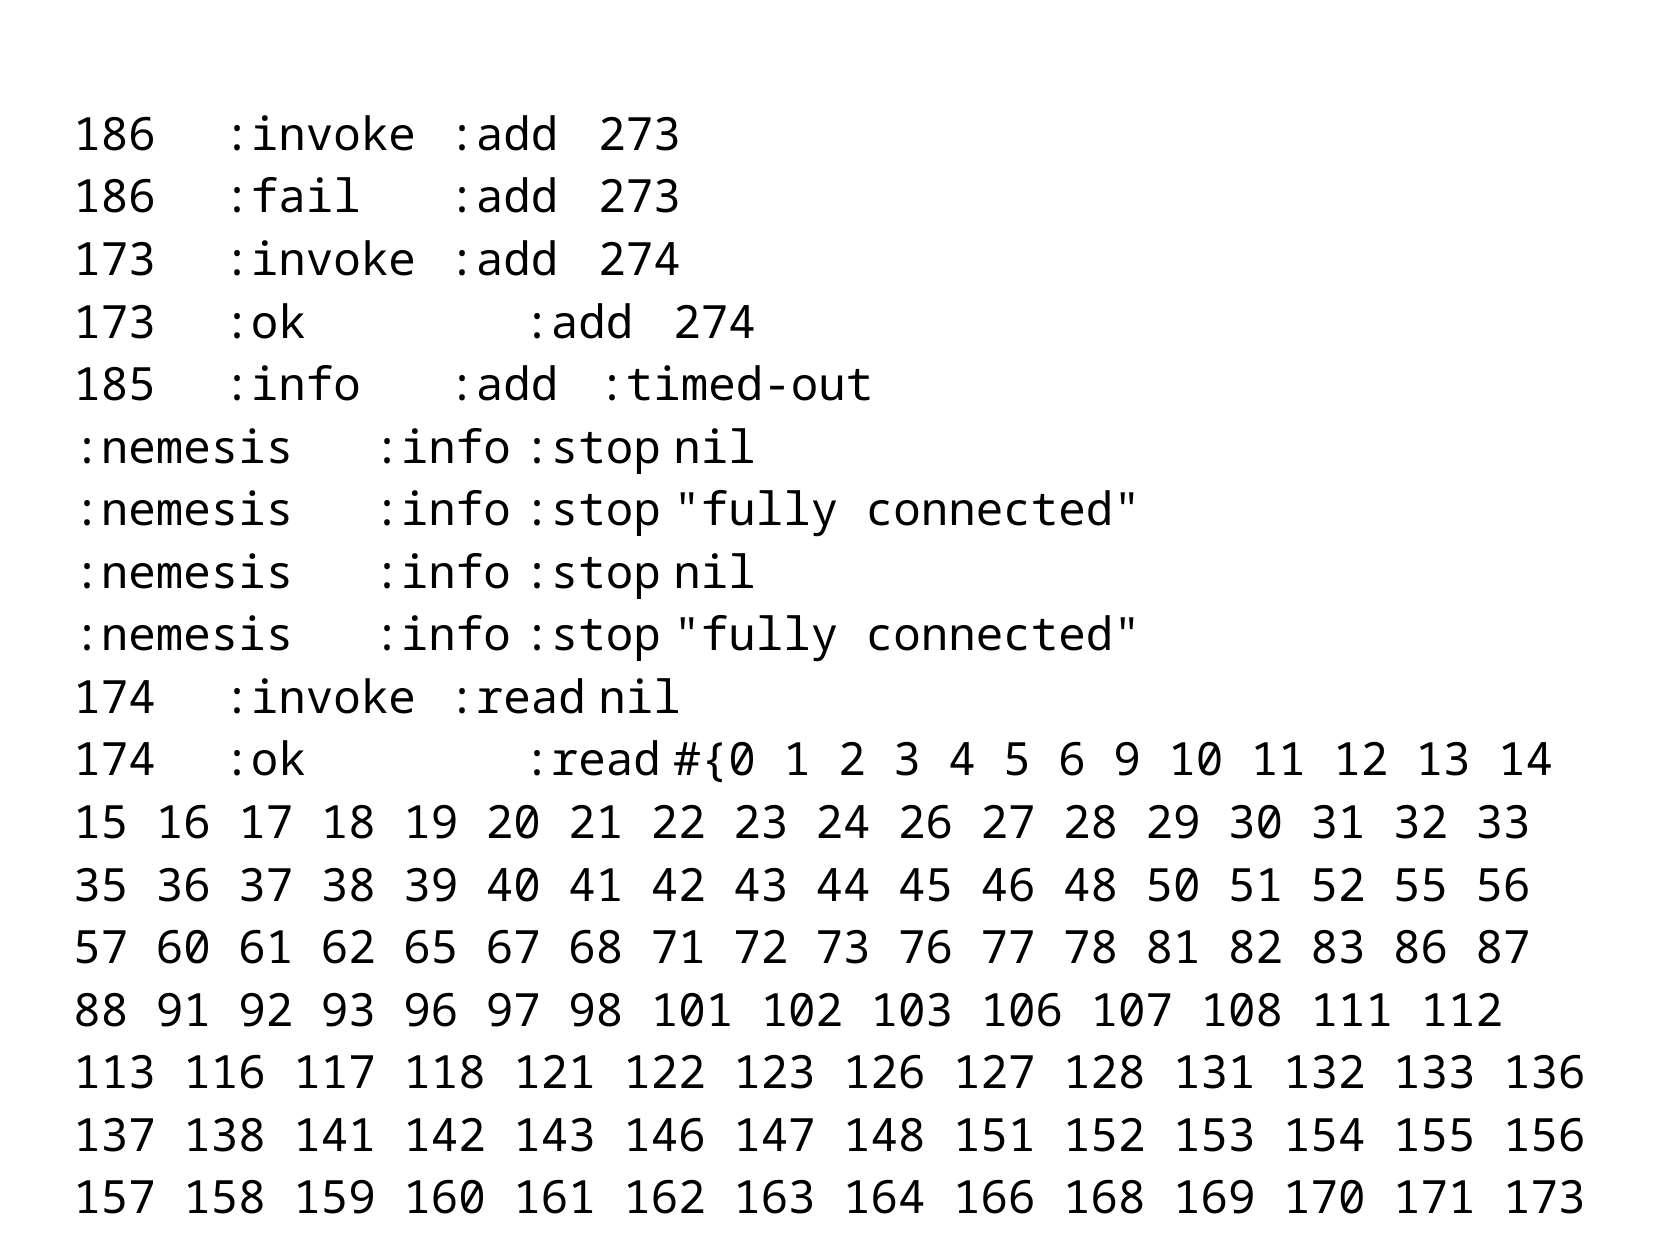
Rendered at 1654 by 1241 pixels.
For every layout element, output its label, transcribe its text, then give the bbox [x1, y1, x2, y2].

text_box 186 :invoke :add 273 186 :fail :add 273 173 :invoke :add 274 173 :ok :add 274 185 :info :add :timed-out :nemesis :info :stop nil :nemesis :info :stop "fully connected" :nemesis :info :stop nil :nemesis :info :stop "fully connected" 174 :invoke :read nil 174 :ok :read #{0 1 2 3 4 5 6 9 10 11 12 13 14 15 16 17 18 19 20 21 22 23 24 26 27 28 29 30 31 32 33 35 36 37 38 39 40 41 42 43 44 45 46 48 50 51 52 55 56 57 60 61 62 65 67 68 71 72 73 76 77 78 81 82 83 86 87 88 91 92 93 96 97 98 101 102 103 106 107 108 111 112 113 116 117 118 121 122 123 126 127 128 131 132 133 136 137 138 141 142 143 146 147 148 151 152 153 154 155 156 157 158 159 160 161 162 163 164 166 168 169 170 171 173 174 175 270 271 272 274} [58, 94, 1621, 1186]
